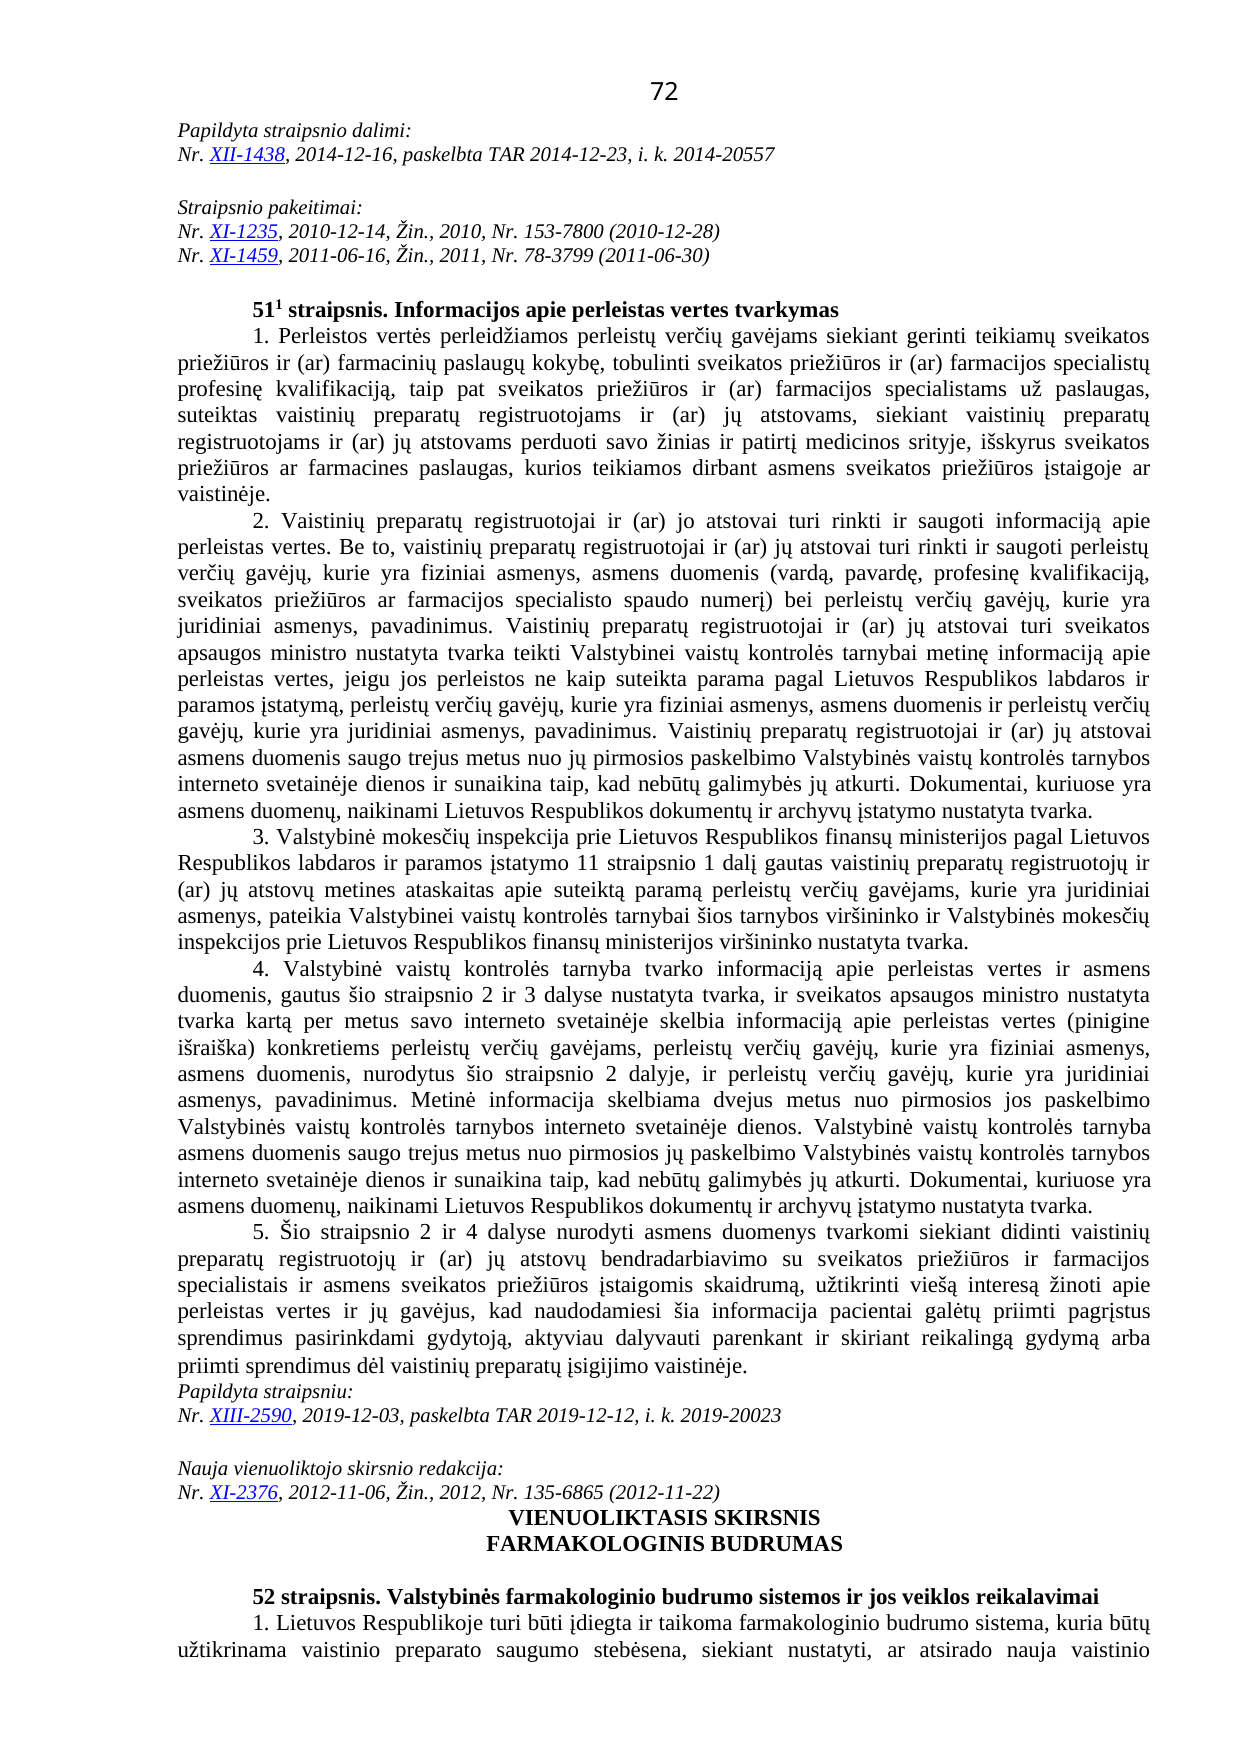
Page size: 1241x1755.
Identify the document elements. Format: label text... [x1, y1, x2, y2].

text 1. Perleistos vertės perleidžiamos perleistų verčių gavėjams siekiant gerinti teikiamų sveikatos priežiūros ir (ar) farmacinių paslaugų kokybę, tobulinti sveikatos priežiūros ir (ar) farmacijos specialistų profesinę kvalifikaciją, taip pat sveikatos priežiūros ir (ar) farmacijos specialistams už paslaugas, suteiktas vaistinių preparatų registruotojams ir (ar) jų atstovams, siekiant vaistinių preparatų registruotojams ir (ar) jų atstovams perduoti savo žinias ir patirtį medicinos srityje, išskyrus sveikatos priežiūros ar farmacines paslaugas, kurios teikiamos dirbant asmens sveikatos priežiūros įstaigoje ar vaistinėje. [177, 322, 1152, 507]
text Papildyta straipsniu: [177, 1379, 1152, 1403]
text Nr. XII-1438, 2014-12-16, paskelbta TAR 2014-12-23, i. k. 2014-20557 [177, 142, 1152, 166]
text 4. Valstybinė vaistų kontrolės tarnyba tvarko informaciją apie perleistas vertes ir asmens duomenis, gautus šio straipsnio 2 ir 3 dalyse nustatyta tvarka, ir sveikatos apsaugos ministro nustatyta tvarka kartą per metus savo interneto svetainėje skelbia informaciją apie perleistas vertes (pinigine išraiška) konkretiems perleistų verčių gavėjams, perleistų verčių gavėjų, kurie yra fiziniai asmenys, asmens duomenis, nurodytus šio straipsnio 2 dalyje, ir perleistų verčių gavėjų, kurie yra juridiniai asmenys, pavadinimus. Metinė informacija skelbiama dvejus metus nuo pirmosios jos paskelbimo Valstybinės vaistų kontrolės tarnybos interneto svetainėje dienos. Valstybinė vaistų kontrolės tarnyba asmens duomenis saugo trejus metus nuo pirmosios jų paskelbimo Valstybinės vaistų kontrolės tarnybos interneto svetainėje dienos ir sunaikina taip, kad nebūtų galimybės jų atkurti. Dokumentai, kuriuose yra asmens duomenų, naikinami Lietuvos Respublikos dokumentų ir archyvų įstatymo nustatyta tvarka. [177, 955, 1152, 1218]
text 1. Lietuvos Respublikoje turi būti įdiegta ir taikoma farmakologinio budrumo sistema, kuria būtų užtikrinama vaistinio preparato saugumo stebėsena, siekiant nustatyti, ar atsirado nauja vaistinio [177, 1609, 1152, 1662]
text Nr. XIII-2590, 2019-12-03, paskelbta TAR 2019-12-12, i. k. 2019-20023 [177, 1403, 1152, 1427]
text Straipsnio pakeitimai: [177, 195, 1152, 219]
text Nr. XI-1235, 2010-12-14, Žin., 2010, Nr. 153-7800 (2010-12-28) [177, 219, 1152, 243]
text FARMAKOLOGINIS BUDRUMAS [177, 1530, 1152, 1557]
text VIENUOLIKTASIS SKIRSNIS [177, 1504, 1152, 1530]
text 2. Vaistinių preparatų registruotojai ir (ar) jo atstovai turi rinkti ir saugoti informaciją apie perleistas vertes. Be to, vaistinių preparatų registruotojai ir (ar) jų atstovai turi rinkti ir saugoti perleistų verčių gavėjų, kurie yra fiziniai asmenys, asmens duomenis (vardą, pavardę, profesinę kvalifikaciją, sveikatos priežiūros ar farmacijos specialisto spaudo numerį) bei perleistų verčių gavėjų, kurie yra juridiniai asmenys, pavadinimus. Vaistinių preparatų registruotojai ir (ar) jų atstovai turi sveikatos apsaugos ministro nustatyta tvarka teikti Valstybinei vaistų kontrolės tarnybai metinę informaciją apie perleistas vertes, jeigu jos perleistos ne kaip suteikta parama pagal Lietuvos Respublikos labdaros ir paramos įstatymą, perleistų verčių gavėjų, kurie yra fiziniai asmenys, asmens duomenis ir perleistų verčių gavėjų, kurie yra juridiniai asmenys, pavadinimus. Vaistinių preparatų registruotojai ir (ar) jų atstovai asmens duomenis saugo trejus metus nuo jų pirmosios paskelbimo Valstybinės vaistų kontrolės tarnybos interneto svetainėje dienos ir sunaikina taip, kad nebūtų galimybės jų atkurti. Dokumentai, kuriuose yra asmens duomenų, naikinami Lietuvos Respublikos dokumentų ir archyvų įstatymo nustatyta tvarka. [177, 507, 1152, 823]
text 3. Valstybinė mokesčių inspekcija prie Lietuvos Respublikos finansų ministerijos pagal Lietuvos Respublikos labdaros ir paramos įstatymo 11 straipsnio 1 dalį gautas vaistinių preparatų registruotojų ir (ar) jų atstovų metines ataskaitas apie suteiktą paramą perleistų verčių gavėjams, kurie yra juridiniai asmenys, pateikia Valstybinei vaistų kontrolės tarnybai šios tarnybos viršininko ir Valstybinės mokesčių inspekcijos prie Lietuvos Respublikos finansų ministerijos viršininko nustatyta tvarka. [177, 823, 1152, 955]
text 5. Šio straipsnio 2 ir 4 dalyse nurodyti asmens duomenys tvarkomi siekiant didinti vaistinių preparatų registruotojų ir (ar) jų atstovų bendradarbiavimo su sveikatos priežiūros ir farmacijos specialistais ir asmens sveikatos priežiūros įstaigomis skaidrumą, užtikrinti viešą interesą žinoti apie perleistas vertes ir jų gavėjus, kad naudodamiesi šia informacija pacientai galėtų priimti pagrįstus sprendimus pasirinkdami gydytoją, aktyviau dalyvauti parenkant ir skiriant reikalingą gydymą arba priimti sprendimus dėl vaistinių preparatų įsigijimo vaistinėje. [177, 1218, 1152, 1379]
text Nr. XI-2376, 2012-11-06, Žin., 2012, Nr. 135-6865 (2012-11-22) [177, 1480, 1152, 1504]
text Papildyta straipsnio dalimi: [177, 118, 1152, 142]
text 511 straipsnis. Informacijos apie perleistas vertes tvarkymas [177, 296, 1152, 322]
text 52 straipsnis. Valstybinės farmakologinio budrumo sistemos ir jos veiklos reikalavimai [252, 1583, 1152, 1609]
text Nr. XI-1459, 2011-06-16, Žin., 2011, Nr. 78-3799 (2011-06-30) [177, 243, 1152, 267]
text Nauja vienuoliktojo skirsnio redakcija: [177, 1456, 1152, 1480]
